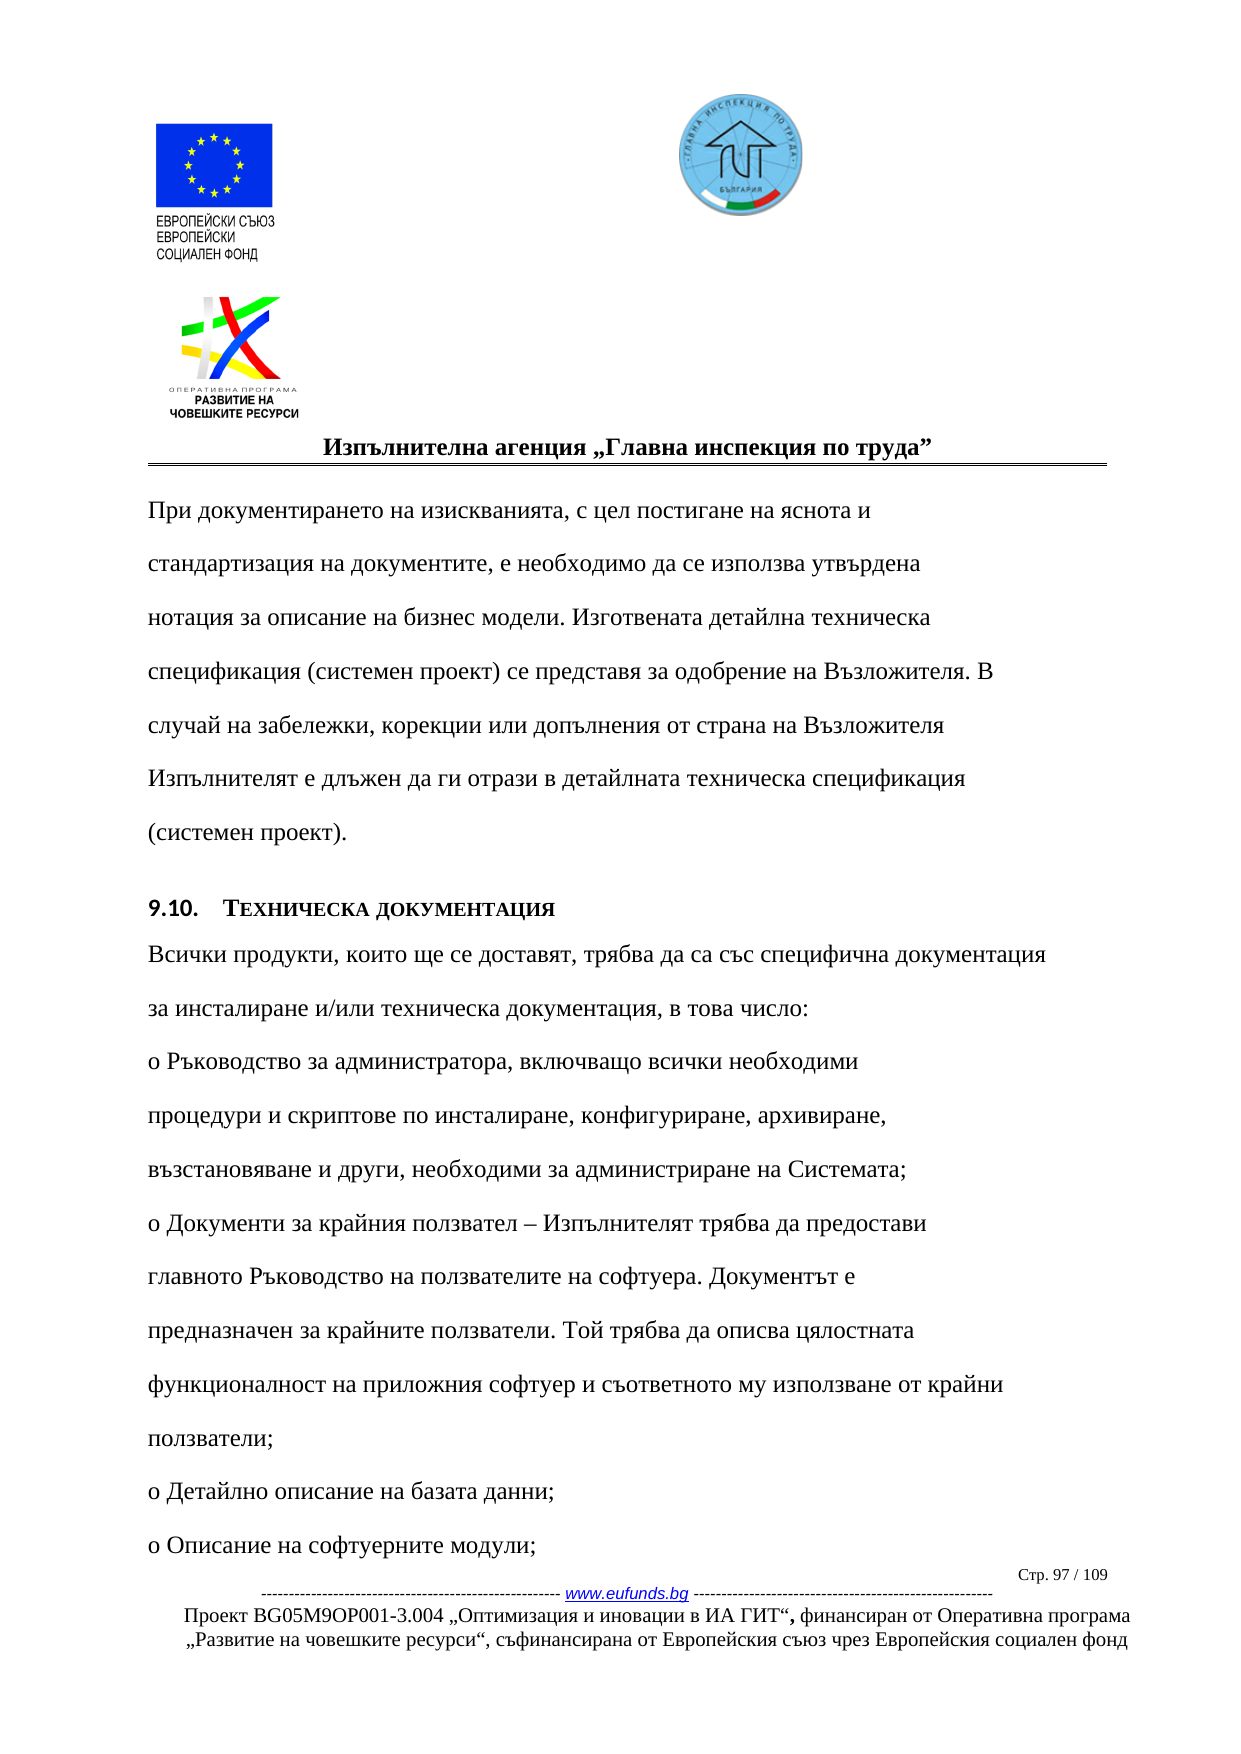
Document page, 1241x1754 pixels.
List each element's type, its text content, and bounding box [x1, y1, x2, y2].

text При документирането на изискванията, с цел постигане на яснота и [148, 495, 1107, 523]
text o Документи за крайния ползвател – Изпълнителят трябва да предостави [148, 1208, 1107, 1236]
text (системен проект). [148, 817, 1107, 846]
text o Ръководство за администратора, включващо всички необходими [148, 1046, 1107, 1075]
text ползватели; [148, 1423, 1107, 1451]
text предназначен за крайните ползватели. Той трябва да описва цялостната [148, 1315, 1107, 1344]
text Изпълнителят е длъжен да ги отрази в детайлната техническа спецификация [148, 763, 1107, 792]
text процедури и скриптове по инсталиране, конфигуриране, архивиране, [148, 1100, 1107, 1129]
text o Описание на софтуерните модули; [148, 1530, 1107, 1559]
text случай на забележки, корекции или допълнения от страна на Възложителя [148, 710, 1107, 738]
text спецификация (системен проект) се представя за одобрение на Възложителя. В [148, 656, 1107, 685]
subtitle Техническа документация [148, 892, 1107, 922]
text Всички продукти, които ще се доставят, трябва да са със специфична документация [148, 939, 1107, 968]
text стандартизация на документите, е необходимо да се използва утвърдена [148, 548, 1107, 577]
text главното Ръководство на ползвателите на софтуера. Документът е [148, 1261, 1107, 1290]
text функционалност на приложния софтуер и съответното му използване от крайни [148, 1369, 1107, 1398]
text нотация за описание на бизнес модели. Изготвената детайлна техническа [148, 602, 1107, 631]
text o Детайлно описание на базата данни; [148, 1476, 1107, 1505]
text за инсталиране и/или техническа документация, в това число: [148, 993, 1107, 1021]
text възстановяване и други, необходими за администриране на Системата; [148, 1154, 1107, 1183]
